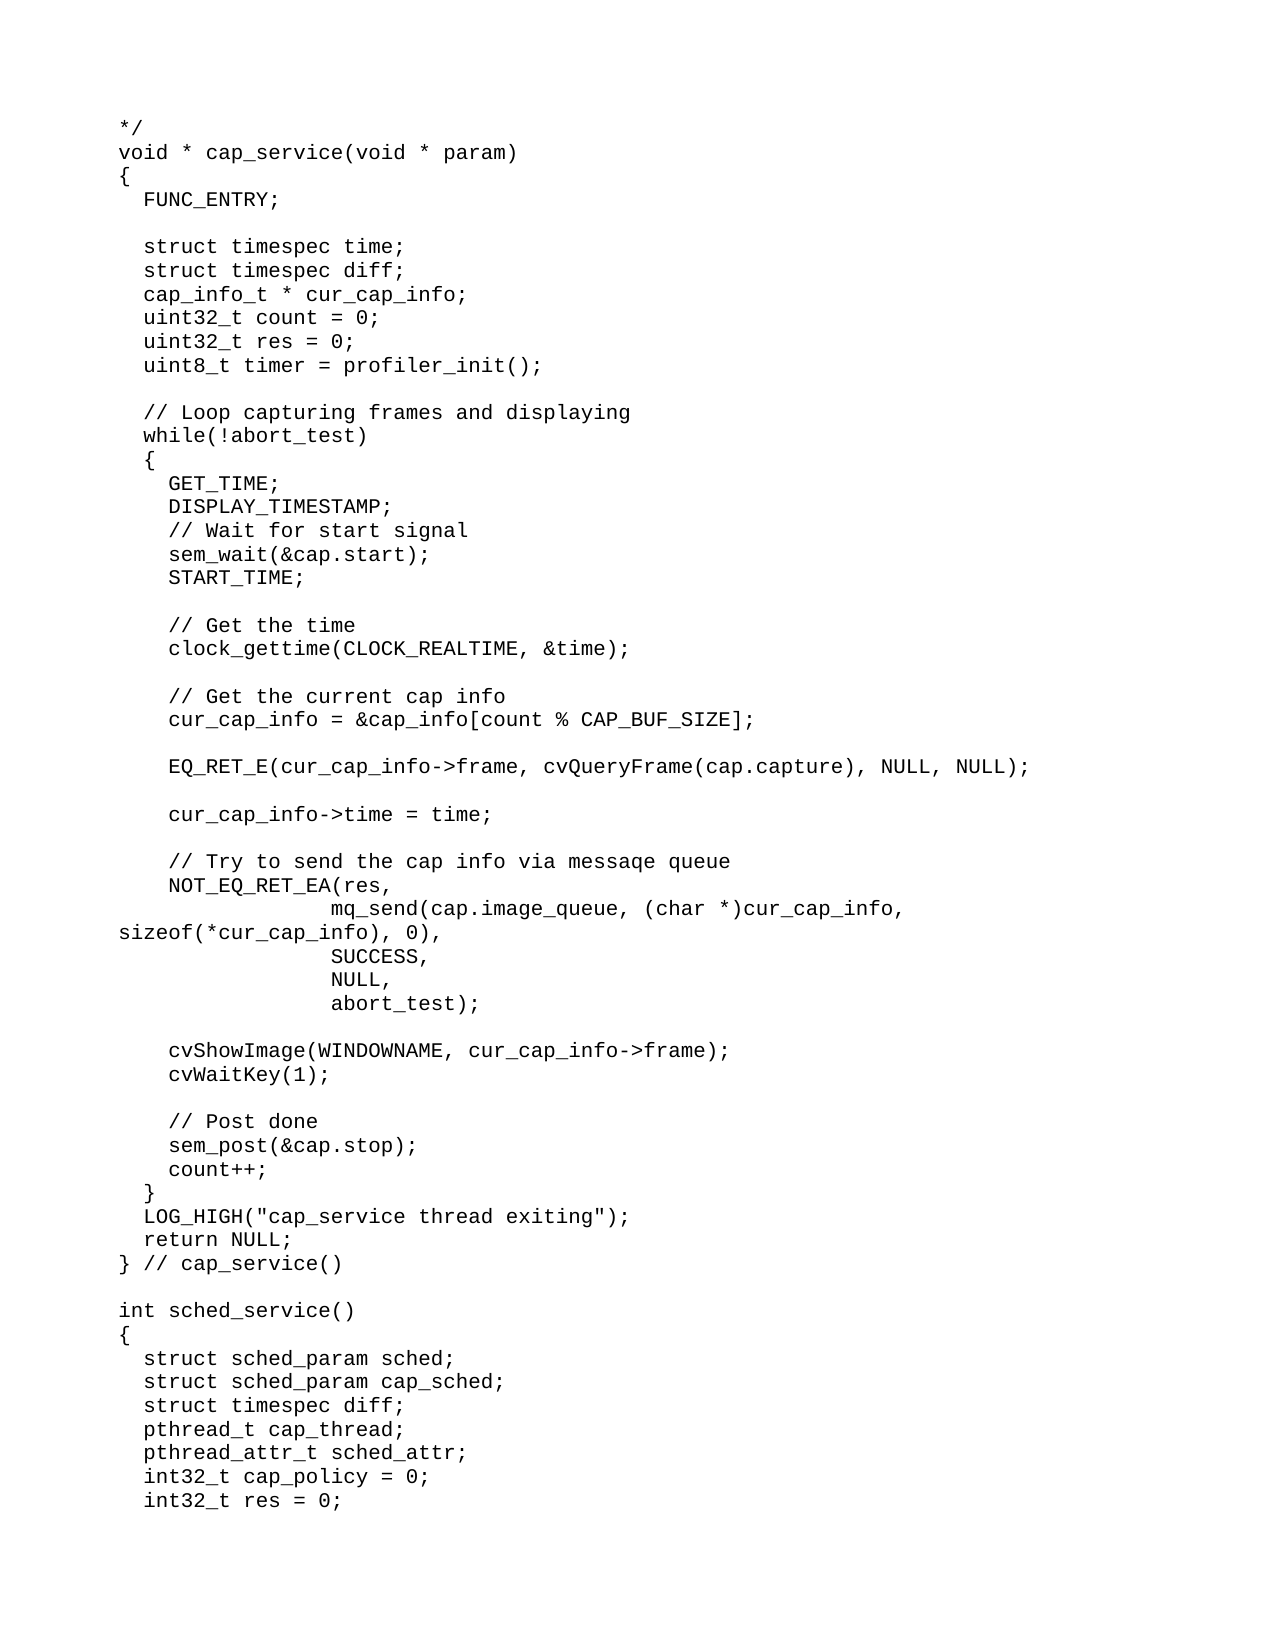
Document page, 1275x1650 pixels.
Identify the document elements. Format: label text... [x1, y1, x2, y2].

text { [118, 1324, 1157, 1348]
text struct timespec diff; [118, 260, 1157, 284]
text int32_t res = 0; [118, 1489, 1157, 1513]
text GET_TIME; [118, 473, 1157, 496]
text void * cap_service(void * param) [118, 142, 1157, 165]
text // Get the time [118, 615, 1157, 638]
text clock_gettime(CLOCK_REALTIME, &time); [118, 638, 1157, 662]
text abort_test); [118, 993, 1157, 1017]
text } [118, 1182, 1157, 1206]
text struct timespec diff; [118, 1395, 1157, 1419]
text } // cap_service() [118, 1253, 1157, 1277]
text count++; [118, 1158, 1157, 1182]
text cap_info_t * cur_cap_info; [118, 284, 1157, 307]
text struct timespec time; [118, 236, 1157, 260]
text { [118, 449, 1157, 473]
text sem_post(&cap.stop); [118, 1135, 1157, 1158]
text cur_cap_info->time = time; [118, 804, 1157, 827]
text sem_wait(&cap.start); [118, 544, 1157, 567]
text uint8_t timer = profiler_init(); [118, 354, 1157, 378]
text LOG_HIGH("cap_service thread exiting"); [118, 1206, 1157, 1229]
text EQ_RET_E(cur_cap_info->frame, cvQueryFrame(cap.capture), NULL, NULL); [118, 757, 1157, 780]
text DISPLAY_TIMESTAMP; [118, 496, 1157, 520]
text */ [118, 118, 1157, 142]
text struct sched_param sched; [118, 1348, 1157, 1371]
text struct sched_param cap_sched; [118, 1371, 1157, 1395]
text SUCCESS, [118, 946, 1157, 969]
text // Try to send the cap info via messaqe queue [118, 851, 1157, 875]
text { [118, 165, 1157, 189]
text NOT_EQ_RET_EA(res, [118, 875, 1157, 898]
text START_TIME; [118, 567, 1157, 591]
text FUNC_ENTRY; [118, 189, 1157, 213]
text uint32_t count = 0; [118, 307, 1157, 331]
text mq_send(cap.image_queue, (char *)cur_cap_info, sizeof(*cur_cap_info), 0), [118, 898, 1157, 946]
text cvWaitKey(1); [118, 1064, 1157, 1088]
text pthread_attr_t sched_attr; [118, 1442, 1157, 1466]
text cvShowImage(WINDOWNAME, cur_cap_info->frame); [118, 1040, 1157, 1064]
text int32_t cap_policy = 0; [118, 1466, 1157, 1489]
text // Post done [118, 1111, 1157, 1135]
text while(!abort_test) [118, 426, 1157, 449]
text NULL, [118, 969, 1157, 993]
text pthread_t cap_thread; [118, 1419, 1157, 1442]
text uint32_t res = 0; [118, 331, 1157, 354]
text // Wait for start signal [118, 520, 1157, 544]
text // Loop capturing frames and displaying [118, 402, 1157, 426]
text return NULL; [118, 1229, 1157, 1253]
text // Get the current cap info [118, 686, 1157, 709]
text cur_cap_info = &cap_info[count % CAP_BUF_SIZE]; [118, 709, 1157, 733]
text int sched_service() [118, 1300, 1157, 1324]
